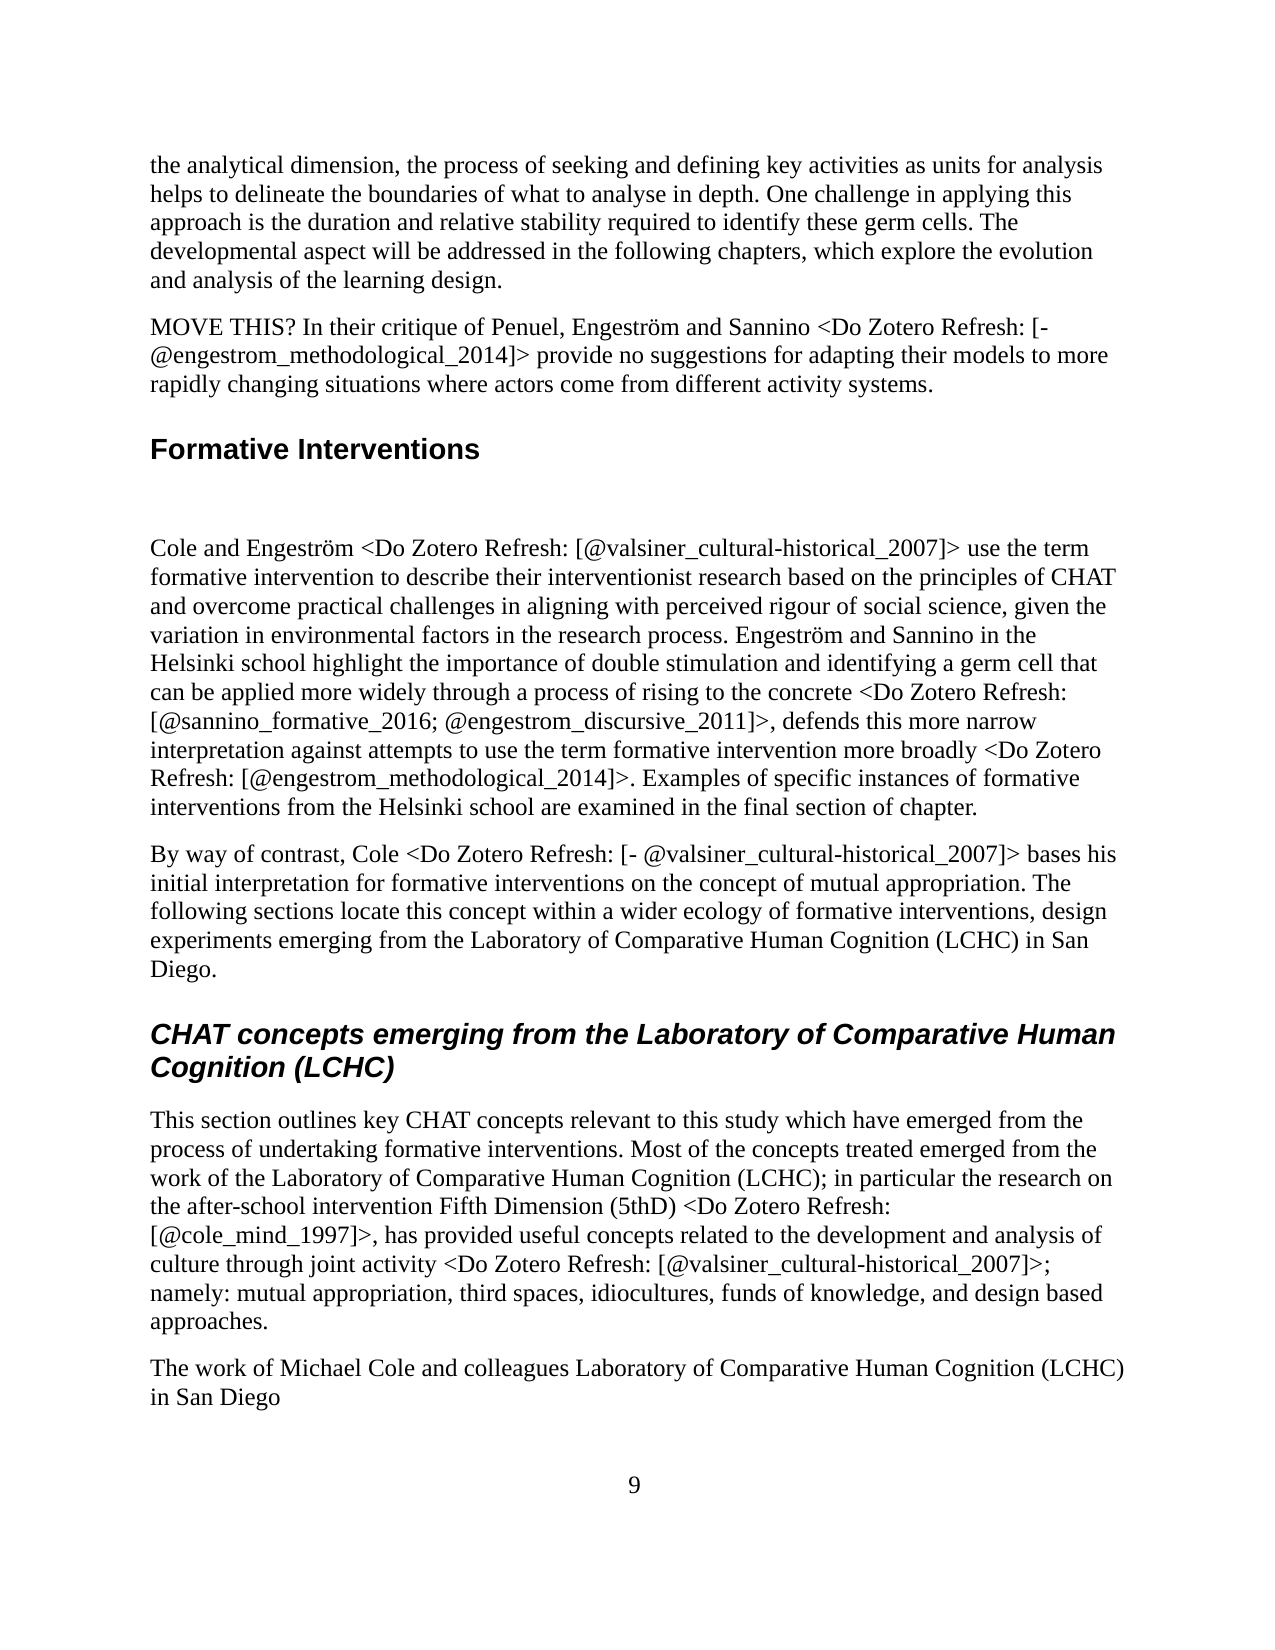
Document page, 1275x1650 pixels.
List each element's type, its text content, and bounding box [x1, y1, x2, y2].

text This section outlines key CHAT concepts relevant to this study which have emerged from the process of undertaking formative interventions. Most of the concepts treated emerged from the work of the Laboratory of Comparative Human Cognition (LCHC); in particular the research on the after-school intervention Fifth Dimension (5thD) <Do Zotero Refresh: [@cole_mind_1997]>, has provided useful concepts related to the development and analysis of culture through joint activity <Do Zotero Refresh: [@valsiner_cultural-historical_2007]>; namely: mutual appropriation, third spaces, idiocultures, funds of knowledge, and design based approaches. [150, 1105, 1125, 1335]
subtitle Formative Interventions [150, 432, 1125, 465]
text MOVE THIS? In their critique of Penuel, Engeström and Sannino <Do Zotero Refresh: [-@engestrom_methodological_2014]> provide no suggestions for adapting their models to more rapidly changing situations where actors come from different activity systems. [150, 312, 1125, 398]
text Cole and Engeström <Do Zotero Refresh: [@valsiner_cultural-historical_2007]> use the term formative intervention to describe their interventionist research based on the principles of CHAT and overcome practical challenges in aligning with perceived rigour of social science, given the variation in environmental factors in the research process. Engeström and Sannino in the Helsinki school highlight the importance of double stimulation and identifying a germ cell that can be applied more widely through a process of rising to the concrete <Do Zotero Refresh: [@sannino_formative_2016; @engestrom_discursive_2011]>, defends this more narrow interpretation against attempts to use the term formative intervention more broadly <Do Zotero Refresh: [@engestrom_methodological_2014]>. Examples of specific instances of formative interventions from the Helsinki school are examined in the final section of chapter. [150, 533, 1125, 821]
text By way of contrast, Cole <Do Zotero Refresh: [- @valsiner_cultural-historical_2007]> bases his initial interpretation for formative interventions on the concept of mutual appropriation. The following sections locate this concept within a wider ecology of formative interventions, design experiments emerging from the Laboratory of Comparative Human Cognition (LCHC) in San Diego. [150, 839, 1125, 983]
text The work of Michael Cole and colleagues Laboratory of Comparative Human Cognition (LCHC) in San Diego [150, 1353, 1125, 1411]
subtitle CHAT concepts emerging from the Laboratory of Comparative Human Cognition (LCHC) [150, 1017, 1125, 1084]
text the analytical dimension, the process of seeking and defining key activities as units for analysis helps to delineate the boundaries of what to analyse in depth. One challenge in applying this approach is the duration and relative stability required to identify these germ cells. The developmental aspect will be addressed in the following chapters, which explore the evolution and analysis of the learning design. [150, 150, 1125, 294]
